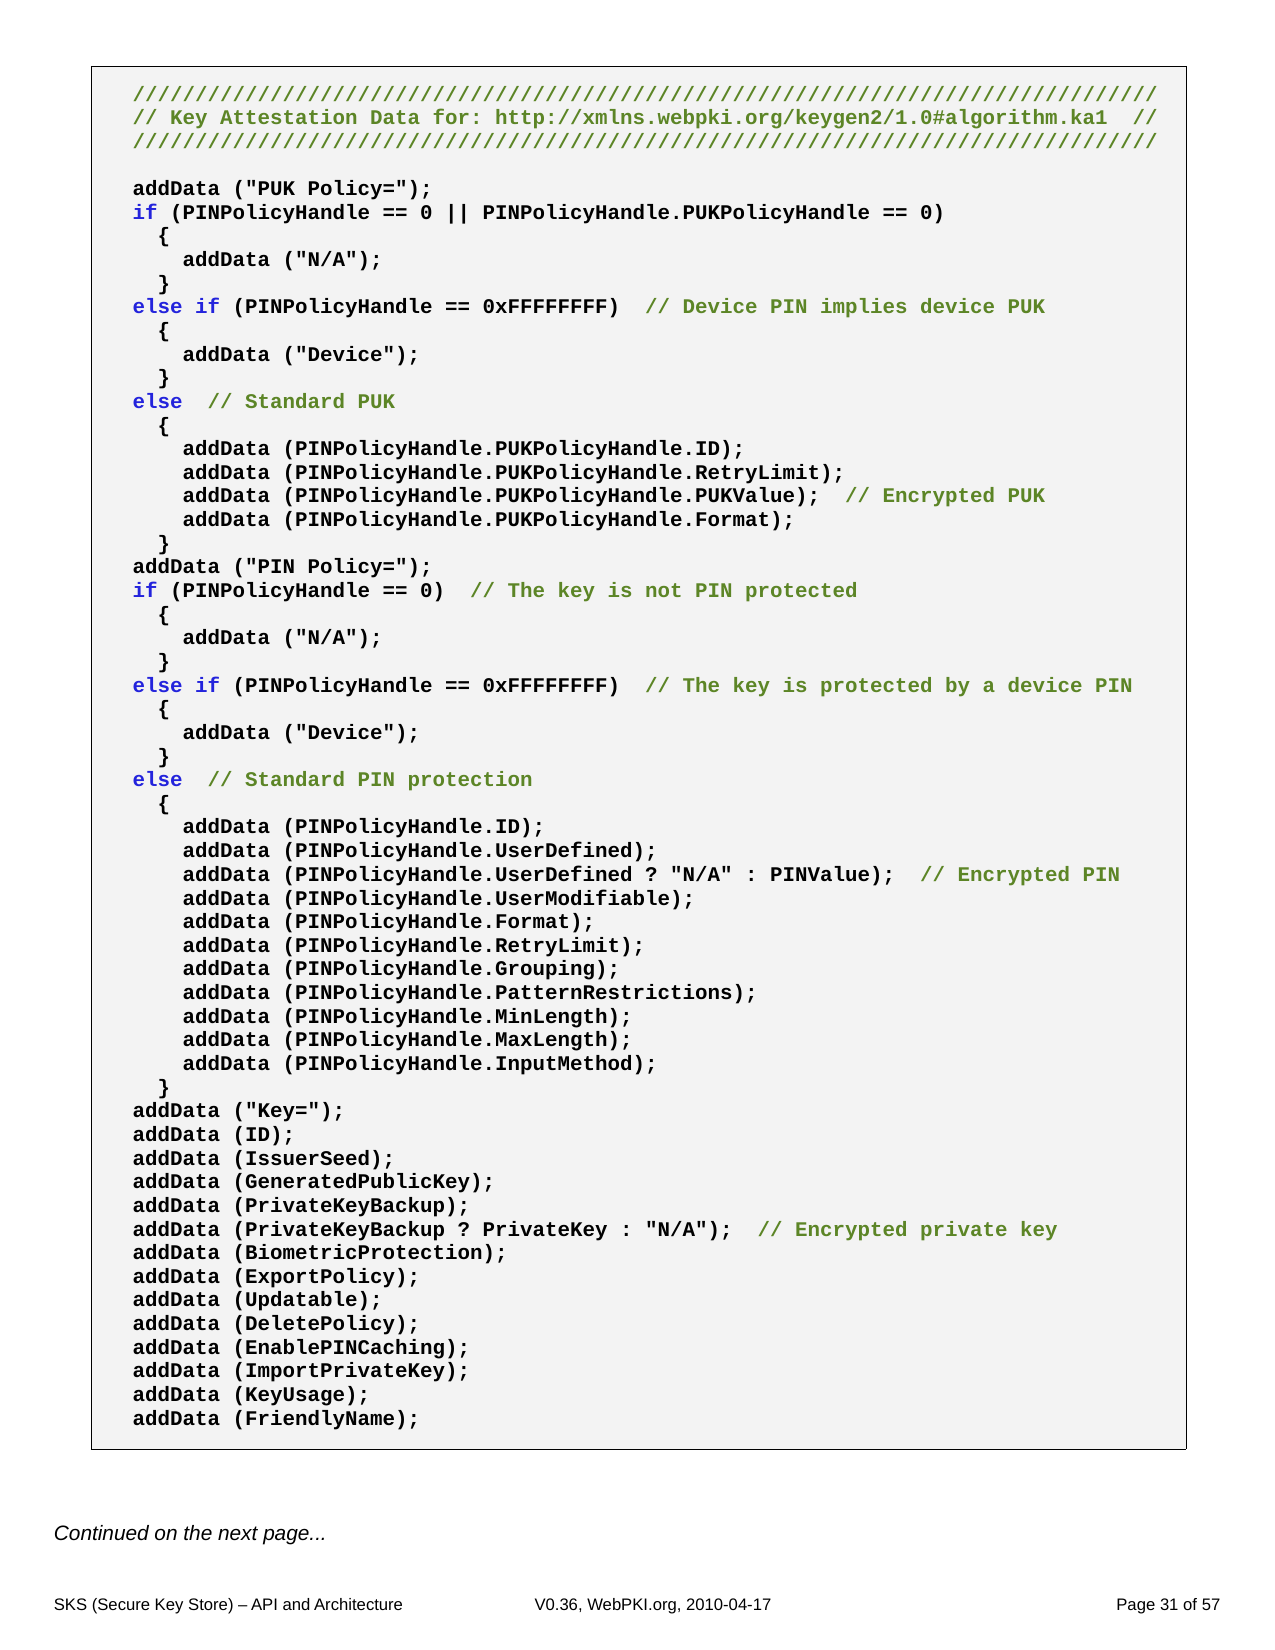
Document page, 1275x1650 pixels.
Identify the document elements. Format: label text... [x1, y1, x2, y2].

text Continued on the next page... [54, 1521, 1221, 1544]
table_header ////////////////////////////////////////////////////////////////////////////////// // Key Attestation Data for: http://xmlns.webpki.org/keygen2/1.0#algorithm.ka1 // ////////////////////////////////////////////////////////////////////////////////// addData ("PUK Policy="); if (PINPolicyHandle == 0 || PINPolicyHandle.PUKPolicyHandle == 0) { addData ("N/A"); } else if (PINPolicyHandle == 0xFFFFFFFF) // Device PIN implies device PUK { addData ("Device"); } else // Standard PUK { addData (PINPolicyHandle.PUKPolicyHandle.ID); addData (PINPolicyHandle.PUKPolicyHandle.RetryLimit); addData (PINPolicyHandle.PUKPolicyHandle.PUKValue); // Encrypted PUK addData (PINPolicyHandle.PUKPolicyHandle.Format); } addData ("PIN Policy="); if (PINPolicyHandle == 0) // The key is not PIN protected { addData ("N/A"); } else if (PINPolicyHandle == 0xFFFFFFFF) // The key is protected by a device PIN { addData ("Device"); } else // Standard PIN protection { addData (PINPolicyHandle.ID); addData (PINPolicyHandle.UserDefined); addData (PINPolicyHandle.UserDefined ? "N/A" : PINValue); // Encrypted PIN addData (PINPolicyHandle.UserModifiable); addData (PINPolicyHandle.Format); addData (PINPolicyHandle.RetryLimit); addData (PINPolicyHandle.Grouping); addData (PINPolicyHandle.PatternRestrictions); addData (PINPolicyHandle.MinLength); addData (PINPolicyHandle.MaxLength); addData (PINPolicyHandle.InputMethod); } addData ("Key="); addData (ID); addData (IssuerSeed); addData (GeneratedPublicKey); addData (PrivateKeyBackup); addData (PrivateKeyBackup ? PrivateKey : "N/A"); // Encrypted private key addData (BiometricProtection); addData (ExportPolicy); addData (Updatable); addData (DeletePolicy); addData (EnablePINCaching); addData (ImportPrivateKey); addData (KeyUsage); addData (FriendlyName); [92, 67, 1186, 1449]
